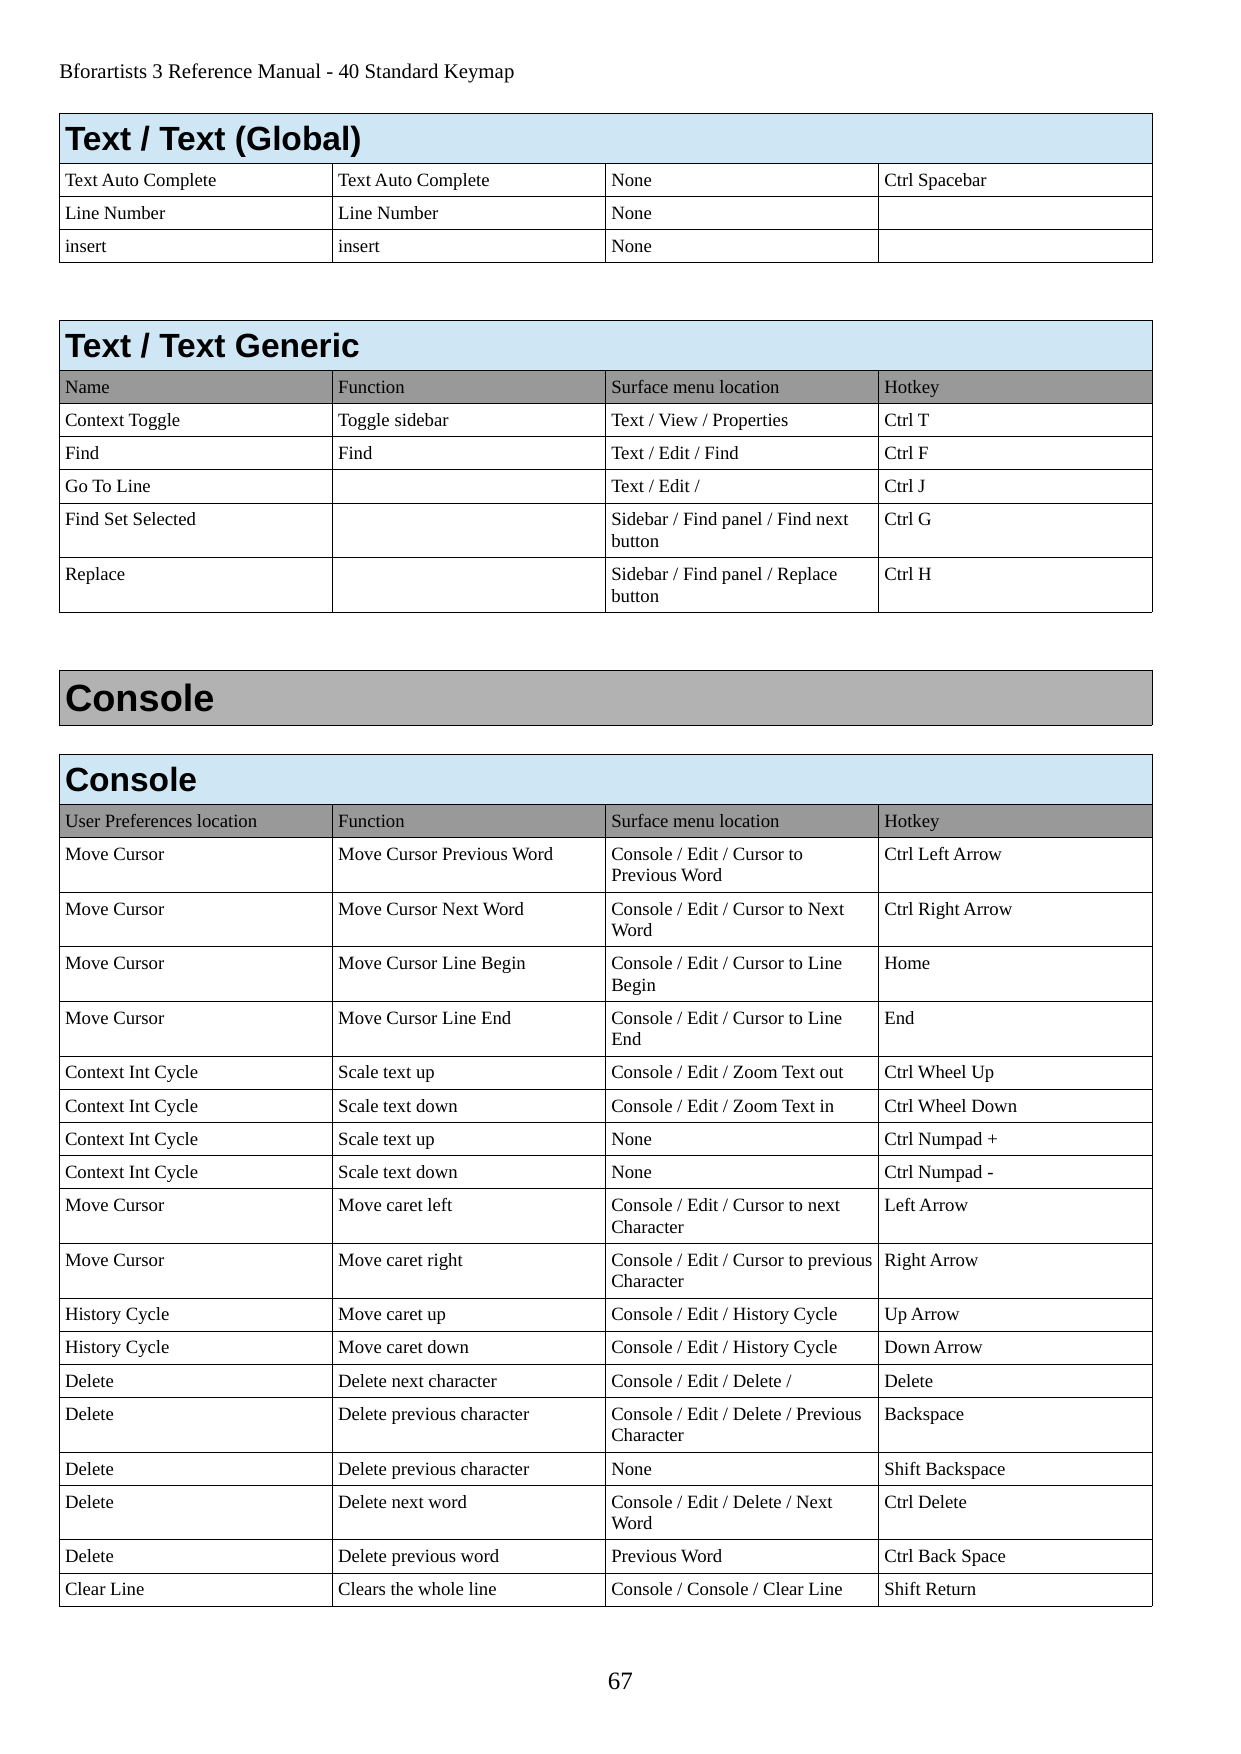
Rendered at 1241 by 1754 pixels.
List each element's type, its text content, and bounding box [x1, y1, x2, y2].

table_cell None [606, 1156, 878, 1188]
table_cell Delete previous character [333, 1453, 605, 1485]
table_cell None [606, 197, 878, 229]
table_cell Scale text down [333, 1156, 605, 1188]
table_cell Shift Return [879, 1574, 1152, 1606]
table_cell Console / Edit / Cursor to Next Word [606, 893, 878, 946]
table_cell Delete [60, 1453, 332, 1485]
table_cell Console / Edit / Cursor to next Character [606, 1189, 878, 1243]
table_cell [879, 197, 1152, 229]
table_cell Delete [879, 1365, 1152, 1397]
table_cell Console / Edit / Zoom Text in [606, 1090, 878, 1122]
table_cell None [606, 1453, 878, 1485]
table_cell Sidebar / Find panel / Find next button [606, 504, 878, 557]
table_cell Shift Backspace [879, 1453, 1152, 1485]
table_cell Ctrl Numpad - [879, 1156, 1152, 1188]
table_cell Move Cursor Next Word [333, 893, 605, 946]
table_cell None [606, 230, 878, 262]
table_cell Console / Edit / Cursor to Previous Word [606, 838, 878, 892]
table_cell Ctrl G [879, 504, 1152, 557]
table_cell Backspace [879, 1398, 1152, 1452]
table_cell Scale text up [333, 1057, 605, 1089]
table_cell Function [333, 371, 605, 403]
table_cell Find [333, 437, 605, 469]
table_cell Move caret left [333, 1189, 605, 1243]
table_cell Context Int Cycle [60, 1123, 332, 1155]
table_cell Console / Edit / History Cycle [606, 1332, 878, 1364]
table_cell History Cycle [60, 1332, 332, 1364]
table_cell Toggle sidebar [333, 404, 605, 436]
table_cell Console / Edit / Delete / [606, 1365, 878, 1397]
table_cell Find Set Selected [60, 504, 332, 557]
table_cell Delete [60, 1398, 332, 1452]
table_header Text / Text (Global) [60, 114, 1152, 163]
table_cell [333, 558, 605, 612]
table_cell Ctrl H [879, 558, 1152, 612]
table_cell Ctrl Right Arrow [879, 893, 1152, 946]
table_cell Console / Edit / Cursor to previous Character [606, 1244, 878, 1297]
table_cell Delete next word [333, 1486, 605, 1539]
table_cell Move caret right [333, 1244, 605, 1297]
table_cell Console / Edit / History Cycle [606, 1299, 878, 1331]
table_cell Ctrl Wheel Down [879, 1090, 1152, 1122]
table_cell [333, 470, 605, 502]
table_cell Console / Edit / Delete / Previous Character [606, 1398, 878, 1452]
table_cell Function [333, 805, 605, 837]
table_cell Delete [60, 1486, 332, 1539]
table_cell Move Cursor [60, 1244, 332, 1297]
table_cell Text Auto Complete [333, 164, 605, 196]
table_cell Hotkey [879, 371, 1152, 403]
table_cell Previous Word [606, 1540, 878, 1572]
table_cell History Cycle [60, 1299, 332, 1331]
table_cell User Preferences location [60, 805, 332, 837]
table_cell Ctrl T [879, 404, 1152, 436]
table_cell None [606, 164, 878, 196]
table_cell Move Cursor [60, 1002, 332, 1056]
table_cell Move Cursor [60, 1189, 332, 1243]
table_cell Ctrl J [879, 470, 1152, 502]
table_cell Scale text up [333, 1123, 605, 1155]
table_cell End [879, 1002, 1152, 1056]
table_cell Move Cursor [60, 893, 332, 946]
table_cell Console / Edit / Delete / Next Word [606, 1486, 878, 1539]
table_cell Context Toggle [60, 404, 332, 436]
table_cell Scale text down [333, 1090, 605, 1122]
table_cell Delete previous character [333, 1398, 605, 1452]
table_cell Console / Edit / Cursor to Line End [606, 1002, 878, 1056]
table_cell [333, 504, 605, 557]
table_cell Ctrl Numpad + [879, 1123, 1152, 1155]
table_cell Move Cursor [60, 838, 332, 892]
table_cell Ctrl Spacebar [879, 164, 1152, 196]
table_cell insert [333, 230, 605, 262]
table_cell Ctrl Back Space [879, 1540, 1152, 1572]
table_cell Ctrl F [879, 437, 1152, 469]
table_cell Find [60, 437, 332, 469]
table_cell Line Number [333, 197, 605, 229]
table_cell Delete [60, 1365, 332, 1397]
table_cell Move caret up [333, 1299, 605, 1331]
table_cell Right Arrow [879, 1244, 1152, 1297]
table_cell Go To Line [60, 470, 332, 502]
table_cell Hotkey [879, 805, 1152, 837]
table_cell Text / View / Properties [606, 404, 878, 436]
table_cell Delete previous word [333, 1540, 605, 1572]
table_cell Replace [60, 558, 332, 612]
table_cell Move Cursor [60, 947, 332, 1001]
table_cell Move caret down [333, 1332, 605, 1364]
table_cell Surface menu location [606, 805, 878, 837]
table_cell Home [879, 947, 1152, 1001]
table_header Console [60, 755, 1152, 804]
table_cell Text Auto Complete [60, 164, 332, 196]
table_cell Context Int Cycle [60, 1057, 332, 1089]
table_cell Console / Console / Clear Line [606, 1574, 878, 1606]
table_cell [879, 230, 1152, 262]
table_cell Move Cursor Previous Word [333, 838, 605, 892]
table_cell Move Cursor Line Begin [333, 947, 605, 1001]
table_cell Up Arrow [879, 1299, 1152, 1331]
table_cell insert [60, 230, 332, 262]
table_cell Console / Edit / Cursor to Line Begin [606, 947, 878, 1001]
table_cell Move Cursor Line End [333, 1002, 605, 1056]
table_cell None [606, 1123, 878, 1155]
table_cell Delete [60, 1540, 332, 1572]
table_cell Clear Line [60, 1574, 332, 1606]
table_cell Delete next character [333, 1365, 605, 1397]
table_header Text / Text Generic [60, 321, 1152, 370]
table_cell Context Int Cycle [60, 1156, 332, 1188]
table_cell Surface menu location [606, 371, 878, 403]
table_cell Text / Edit / [606, 470, 878, 502]
table_cell Context Int Cycle [60, 1090, 332, 1122]
table_cell Left Arrow [879, 1189, 1152, 1243]
table_cell Down Arrow [879, 1332, 1152, 1364]
table_cell Clears the whole line [333, 1574, 605, 1606]
table_header Console [60, 671, 1152, 725]
table_cell Ctrl Wheel Up [879, 1057, 1152, 1089]
table_cell Name [60, 371, 332, 403]
table_cell Sidebar / Find panel / Replace button [606, 558, 878, 612]
table_cell Console / Edit / Zoom Text out [606, 1057, 878, 1089]
table_cell Ctrl Delete [879, 1486, 1152, 1539]
table_cell Ctrl Left Arrow [879, 838, 1152, 892]
table_cell Line Number [60, 197, 332, 229]
table_cell Text / Edit / Find [606, 437, 878, 469]
